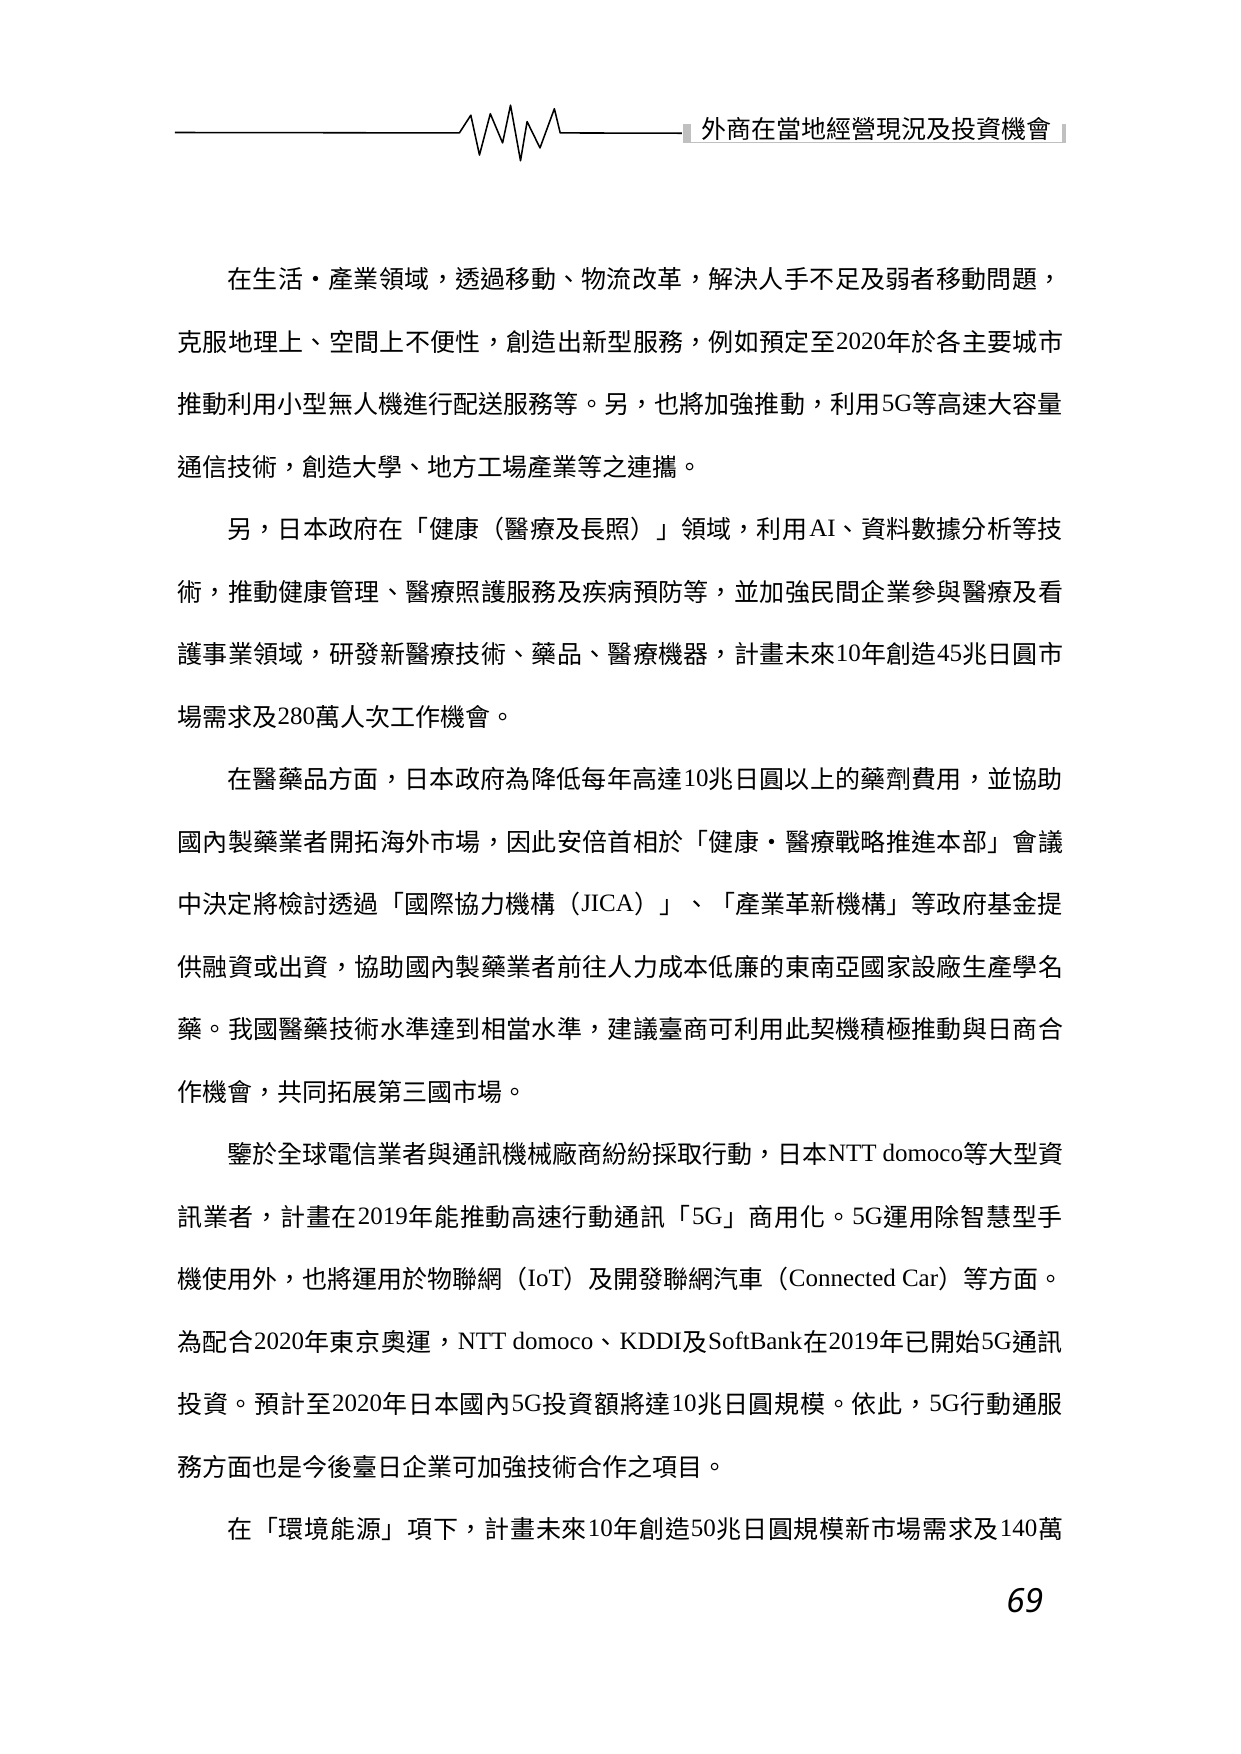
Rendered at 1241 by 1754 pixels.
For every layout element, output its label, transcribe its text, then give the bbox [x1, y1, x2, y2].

text 在醫藥品方面，日本政府為降低每年高達10兆日圓以上的藥劑費用，並協助國內製藥業者開拓海外市場，因此安倍首相於「健康‧醫療戰略推進本部」會議中決定將檢討透過「國際協力機構（JICA）」、「產業革新機構」等政府基金提供融資或出資，協助國內製藥業者前往人力成本低廉的東南亞國家設廠生產學名藥。我國醫藥技術水準達到相當水準，建議臺商可利用此契機積極推動與日商合作機會，共同拓展第三國市場。 [177, 736, 1063, 1111]
text 在「環境能源」項下，計畫未來10年創造50兆日圓規模新市場需求及140萬 [177, 1486, 1063, 1549]
text 鑒於全球電信業者與通訊機械廠商紛紛採取行動，日本NTT domoco等大型資訊業者，計畫在2019年能推動高速行動通訊「5G」商用化。5G運用除智慧型手機使用外，也將運用於物聯網（IoT）及開發聯網汽車（Connected Car）等方面。為配合2020年東京奧運，NTT domoco、KDDI及SoftBank在2019年已開始5G通訊投資。預計至2020年日本國內5G投資額將達10兆日圓規模。依此，5G行動通服務方面也是今後臺日企業可加強技術合作之項目。 [177, 1111, 1063, 1486]
text 在生活‧產業領域，透過移動、物流改革，解決人手不足及弱者移動問題，克服地理上、空間上不便性，創造出新型服務，例如預定至2020年於各主要城市推動利用小型無人機進行配送服務等。另，也將加強推動，利用5G等高速大容量通信技術，創造大學、地方工場產業等之連攜。 [177, 236, 1063, 486]
text 另，日本政府在「健康（醫療及長照）」領域，利用AI、資料數據分析等技術，推動健康管理、醫療照護服務及疾病預防等，並加強民間企業參與醫療及看護事業領域，研發新醫療技術、藥品、醫療機器，計畫未來10年創造45兆日圓市場需求及280萬人次工作機會。 [177, 486, 1063, 736]
